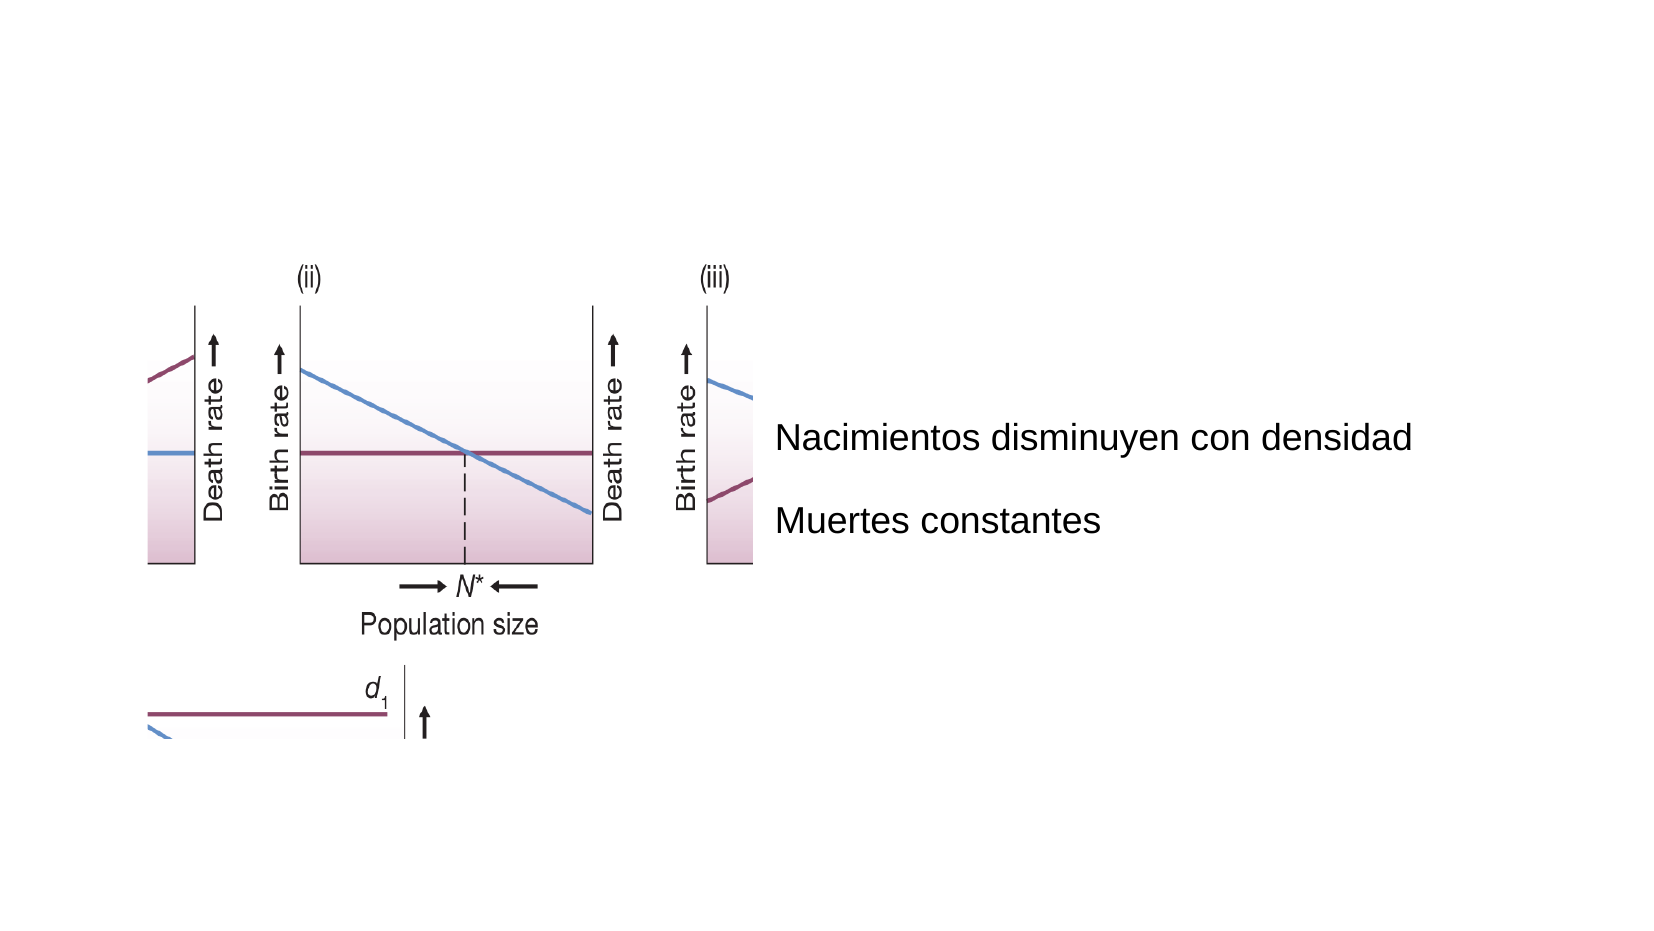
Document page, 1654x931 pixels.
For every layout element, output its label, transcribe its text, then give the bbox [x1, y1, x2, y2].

text_box Nacimientos disminuyen con densidad Muertes constantes [760, 408, 1428, 550]
picture [147, 228, 753, 739]
